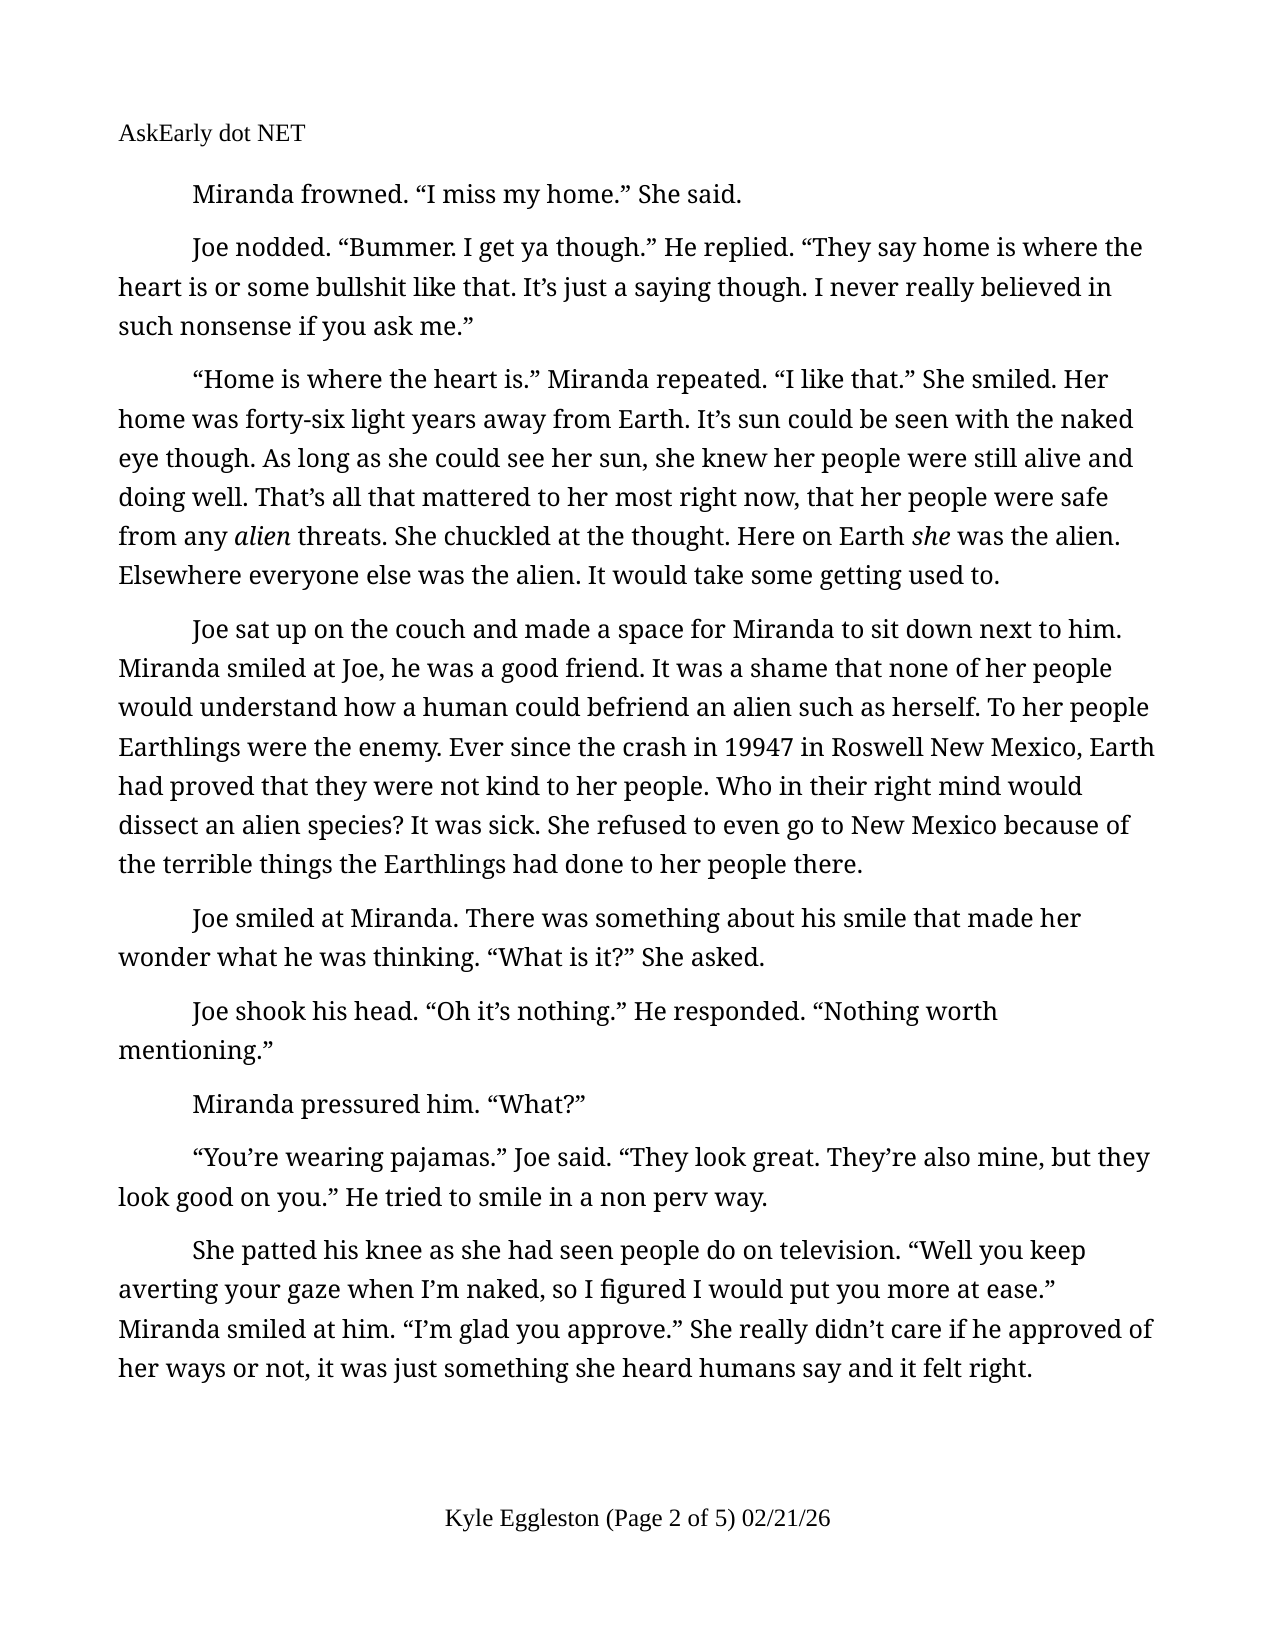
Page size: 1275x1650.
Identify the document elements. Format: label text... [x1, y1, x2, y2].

text Joe sat up on the couch and made a space for Miranda to sit down next to him. Miranda smiled at Joe, he was a good friend. It was a shame that none of her people would understand how a human could befriend an alien such as herself. To her people Earthlings were the enemy. Ever since the crash in 19947 in Roswell New Mexico, Earth had proved that they were not kind to her people. Who in their right mind would dissect an alien species? It was sick. She refused to even go to New Mexico because of the terrible things the Earthlings had done to her people there. [118, 612, 1157, 881]
text Miranda pressured him. “What?” [118, 1086, 1157, 1120]
text “Home is where the heart is.” Miranda repeated. “I like that.” She smiled. Her home was forty-six light years away from Earth. It’s sun could be seen with the naked eye though. As long as she could see her sun, she knew her people were still alive and doing well. That’s all that mattered to her most right now, that her people were safe from any alien threats. She chuckled at the thought. Here on Earth she was the alien. Elsewhere everyone else was the alien. It would take some getting used to. [118, 362, 1157, 592]
text Joe shook his head. “Oh it’s nothing.” He responded. “Nothing worth mentioning.” [118, 993, 1157, 1067]
text “You’re wearing pajamas.” Joe said. “They look great. They’re also mine, but they look good on you.” He tried to smile in a non perv way. [118, 1140, 1157, 1213]
text Miranda frowned. “I miss my home.” She said. [118, 176, 1157, 210]
text Joe nodded. “Bummer. I get ya though.” He replied. “They say home is where the heart is or some bullshit like that. It’s just a saying though. I never really believed in such nonsense if you ask me.” [118, 230, 1157, 342]
text She patted his knee as she had seen people do on television. “Well you keep averting your gaze when I’m naked, so I figured I would put you more at ease.” Miranda smiled at him. “I’m glad you approve.” She really didn’t care if he approved of her ways or not, it was just something she heard humans say and it felt right. [118, 1233, 1157, 1384]
text Joe smiled at Miranda. There was something about his smile that made her wonder what he was thinking. “What is it?” She asked. [118, 901, 1157, 974]
